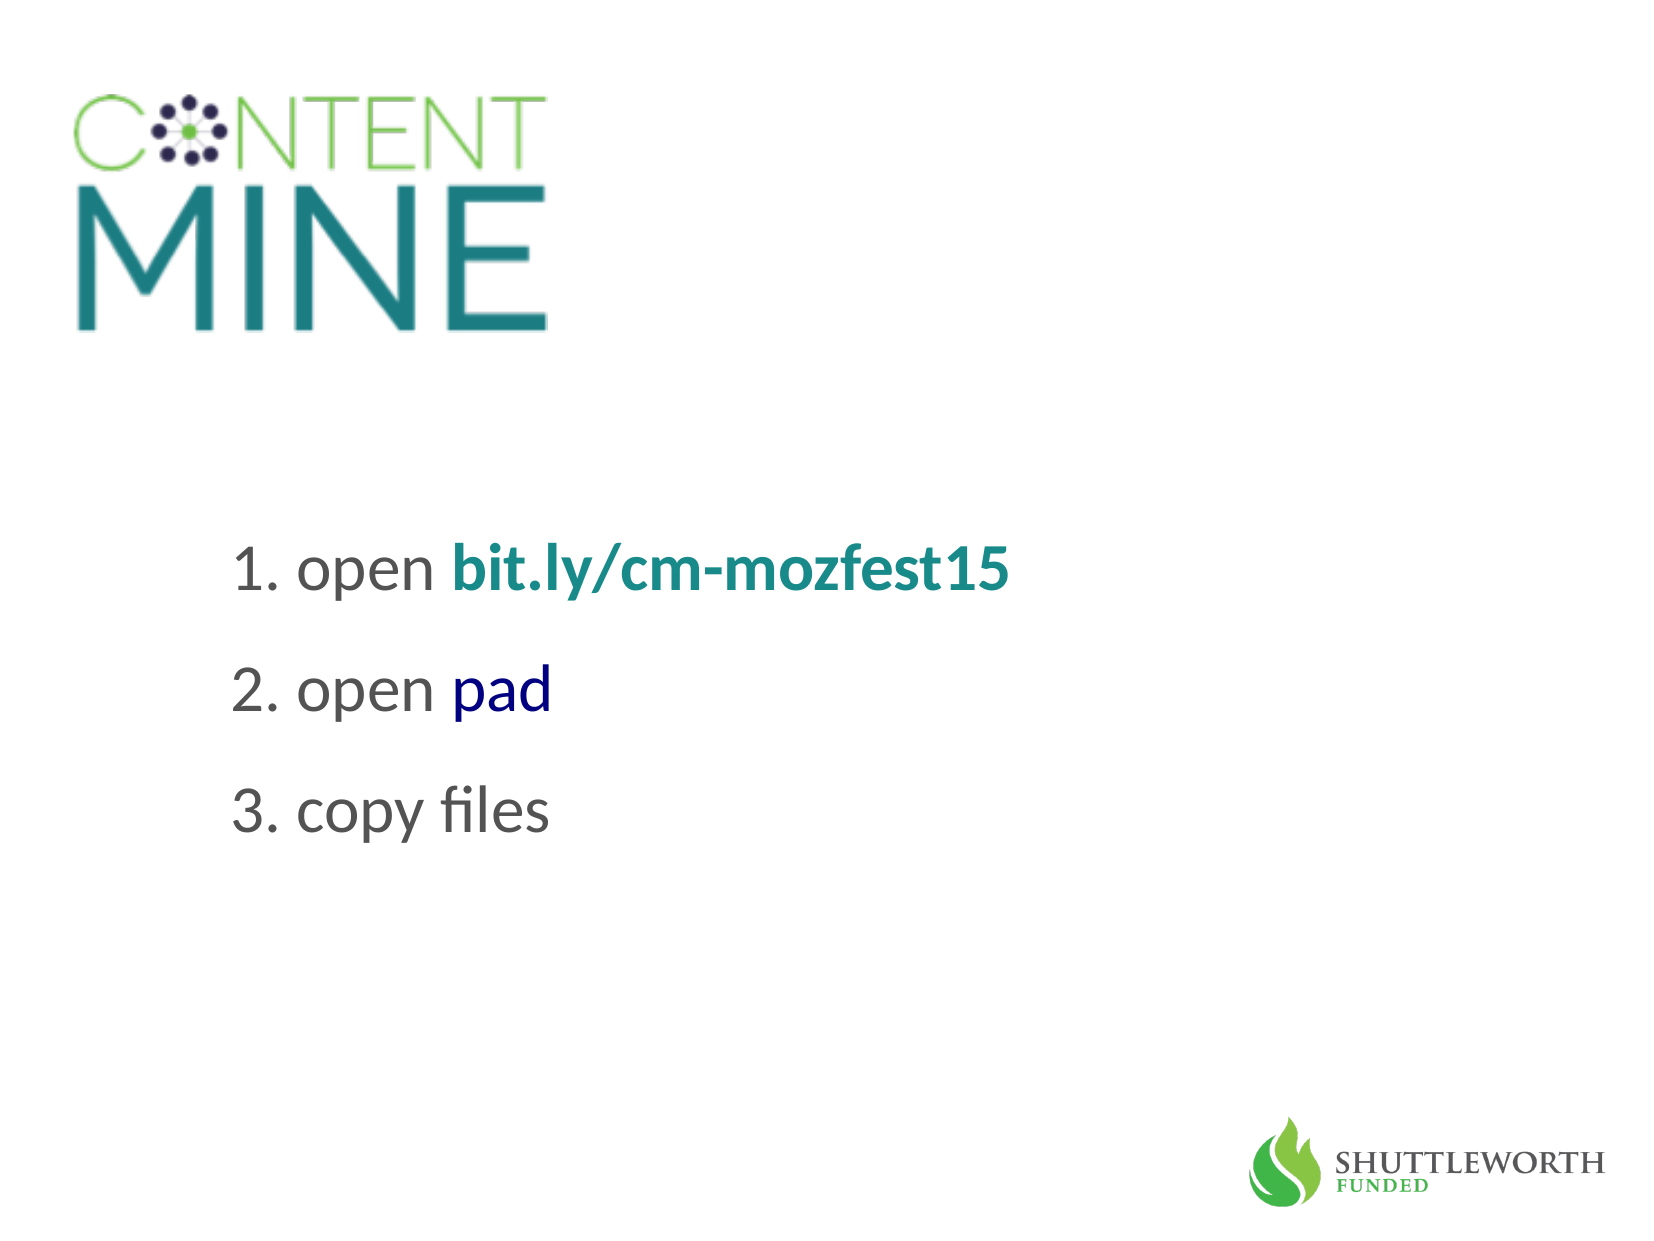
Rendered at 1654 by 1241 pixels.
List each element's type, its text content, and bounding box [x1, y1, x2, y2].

picture [1235, 1106, 1616, 1216]
picture [73, 93, 548, 333]
title 1. open bit.ly/cm-mozfest15 2. open pad 3. copy files [208, 469, 1445, 858]
